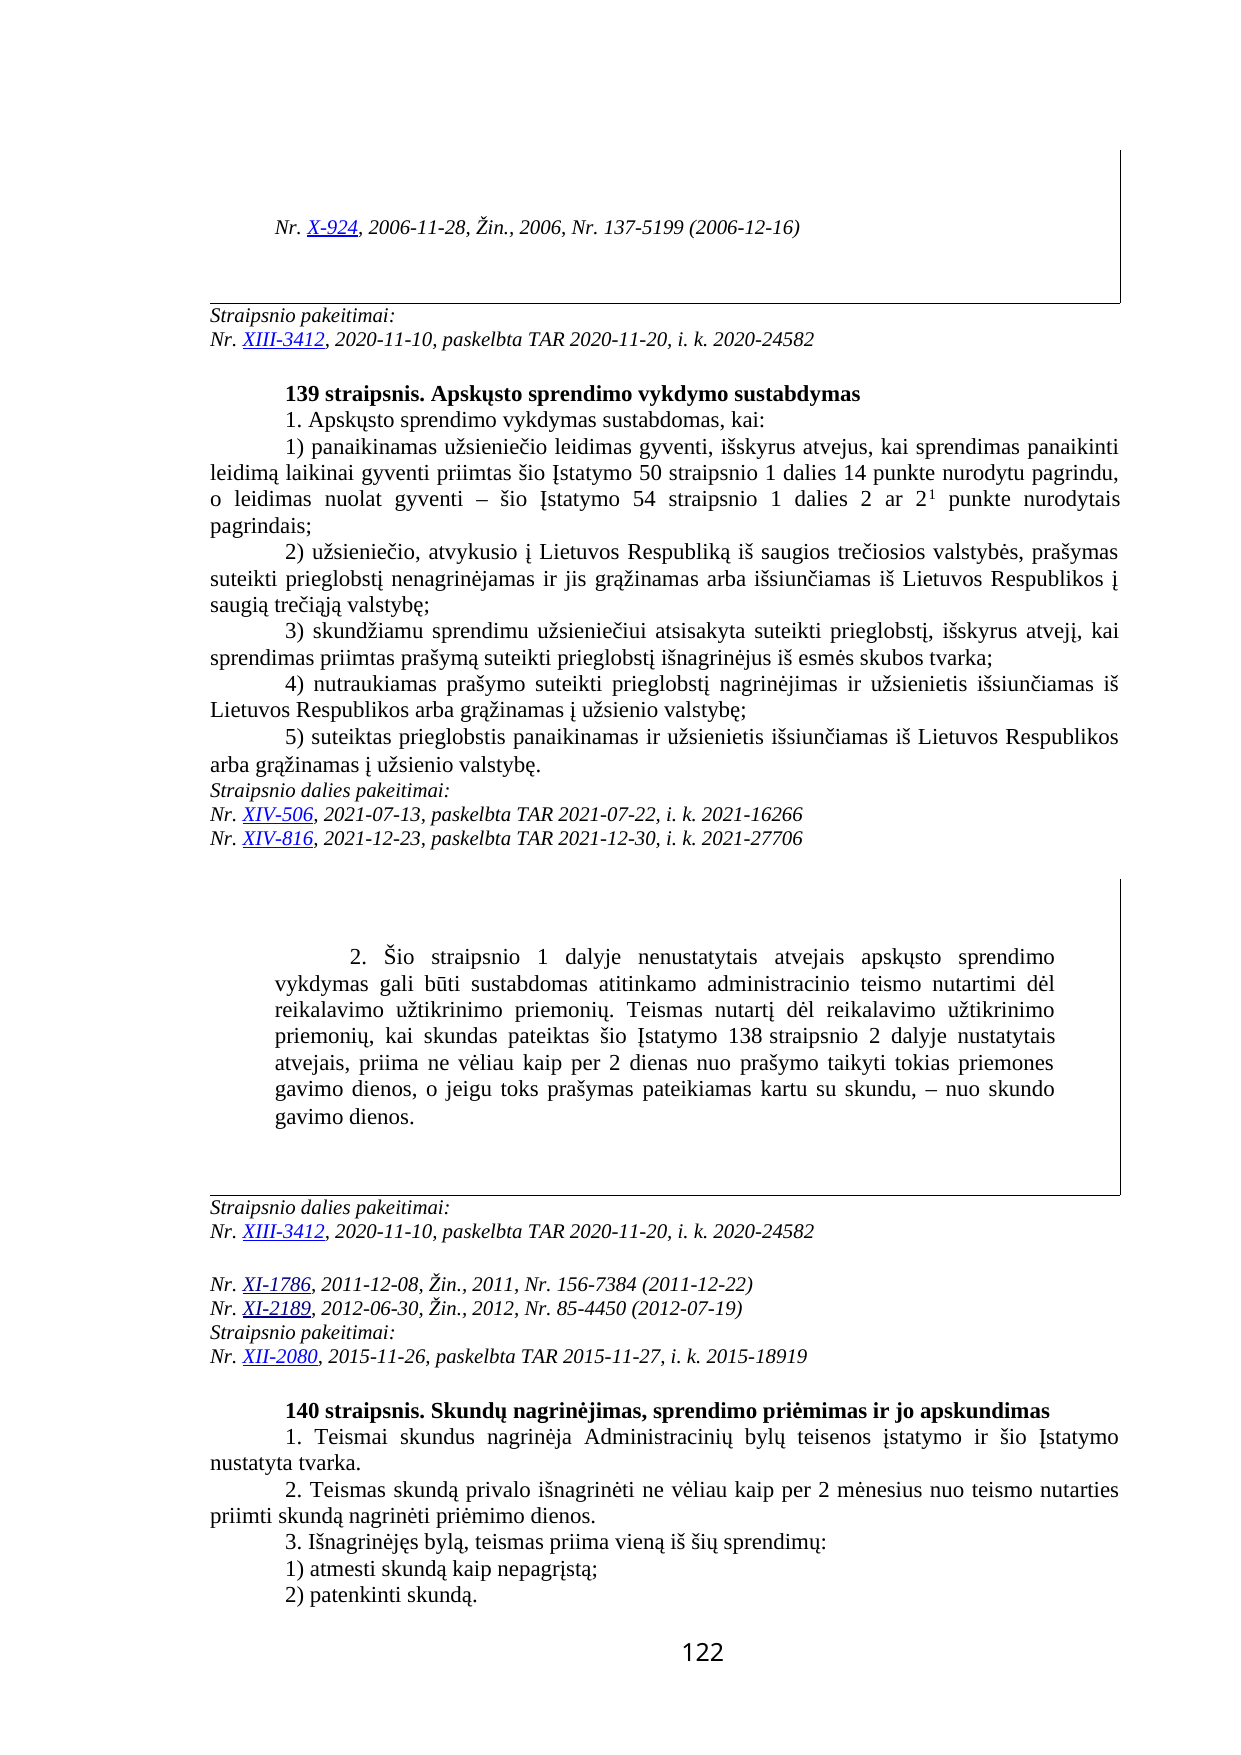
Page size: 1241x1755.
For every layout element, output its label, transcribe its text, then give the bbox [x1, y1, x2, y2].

text Nr. XIV-506, 2021-07-13, paskelbta TAR 2021-07-22, i. k. 2021-16266 [210, 802, 1120, 826]
text 1) atmesti skundą kaip nepagrįstą; [210, 1555, 1120, 1581]
text 5) suteiktas prieglobstis panaikinamas ir užsienietis išsiunčiamas iš Lietuvos Respublikos arba grąžinamas į užsienio valstybę. [210, 723, 1120, 778]
text 4) nutraukiamas prašymo suteikti prieglobstį nagrinėjimas ir užsienietis išsiunčiamas iš Lietuvos Respublikos arba grąžinamas į užsienio valstybę; [210, 670, 1120, 723]
text 1) panaikinamas užsieniečio leidimas gyventi, išskyrus atvejus, kai sprendimas panaikinti leidimą laikinai gyventi priimtas šio Įstatymo 50 straipsnio 1 dalies 14 punkte nurodytu pagrindu, o leidimas nuolat gyventi – šio Įstatymo 54 straipsnio 1 dalies 2 ar 21 punkte nurodytais pagrindais; [210, 433, 1120, 538]
text 1. Teismai skundus nagrinėja Administracinių bylų teisenos įstatymo ir šio Įstatymo nustatyta tvarka. [210, 1423, 1120, 1476]
text Nr. XI-2189, 2012-06-30, Žin., 2012, Nr. 85-4450 (2012-07-19) [210, 1296, 1120, 1320]
text 3. Išnagrinėjęs bylą, teismas priima vieną iš šių sprendimų: [210, 1528, 1120, 1555]
text 140 straipsnis. Skundų nagrinėjimas, sprendimo priėmimas ir jo apskundimas [210, 1397, 1120, 1423]
text Nr. X-924, 2006-11-28, Žin., 2006, Nr. 137-5199 (2006-12-16) [210, 150, 1120, 303]
text Straipsnio pakeitimai: [210, 1320, 1120, 1344]
text 2. Šio straipsnio 1 dalyje nenustatytais atvejais apskųsto sprendimo vykdymas gali būti sustabdomas atitinkamo administracinio teismo nutartimi dėl reikalavimo užtikrinimo priemonių. Teismas nutartį dėl reikalavimo užtikrinimo priemonių, kai skundas pateiktas šio Įstatymo 138 straipsnio 2 dalyje nustatytais atvejais, priima ne vėliau kaip per 2 dienas nuo prašymo taikyti tokias priemones gavimo dienos, o jeigu toks prašymas pateikiamas kartu su skundu, – nuo skundo gavimo dienos. [210, 879, 1120, 1195]
text 2) užsieniečio, atvykusio į Lietuvos Respubliką iš saugios trečiosios valstybės, prašymas suteikti prieglobstį nenagrinėjamas ir jis grąžinamas arba išsiunčiamas iš Lietuvos Respublikos į saugią trečiąją valstybę; [210, 538, 1120, 617]
text Straipsnio dalies pakeitimai: [210, 1195, 1120, 1219]
text 1. Apskųsto sprendimo vykdymas sustabdomas, kai: [210, 406, 1120, 433]
text Nr. XIII-3412, 2020-11-10, paskelbta TAR 2020-11-20, i. k. 2020-24582 [210, 1219, 1120, 1243]
text Straipsnio pakeitimai: [210, 303, 1120, 327]
text 2) patenkinti skundą. [210, 1581, 1120, 1607]
text 2. Teismas skundą privalo išnagrinėti ne vėliau kaip per 2 mėnesius nuo teismo nutarties priimti skundą nagrinėti priėmimo dienos. [210, 1476, 1120, 1528]
text 3) skundžiamu sprendimu užsieniečiui atsisakyta suteikti prieglobstį, išskyrus atvejį, kai sprendimas priimtas prašymą suteikti prieglobstį išnagrinėjus iš esmės skubos tvarka; [210, 617, 1120, 670]
text Nr. XIII-3412, 2020-11-10, paskelbta TAR 2020-11-20, i. k. 2020-24582 [210, 327, 1120, 351]
text Nr. XII-2080, 2015-11-26, paskelbta TAR 2015-11-27, i. k. 2015-18919 [210, 1344, 1120, 1368]
text Nr. XIV-816, 2021-12-23, paskelbta TAR 2021-12-30, i. k. 2021-27706 [210, 826, 1120, 850]
text Nr. XI-1786, 2011-12-08, Žin., 2011, Nr. 156-7384 (2011-12-22) [210, 1272, 1120, 1296]
text Straipsnio dalies pakeitimai: [210, 778, 1120, 802]
text 139 straipsnis. Apskųsto sprendimo vykdymo sustabdymas [210, 380, 1120, 406]
